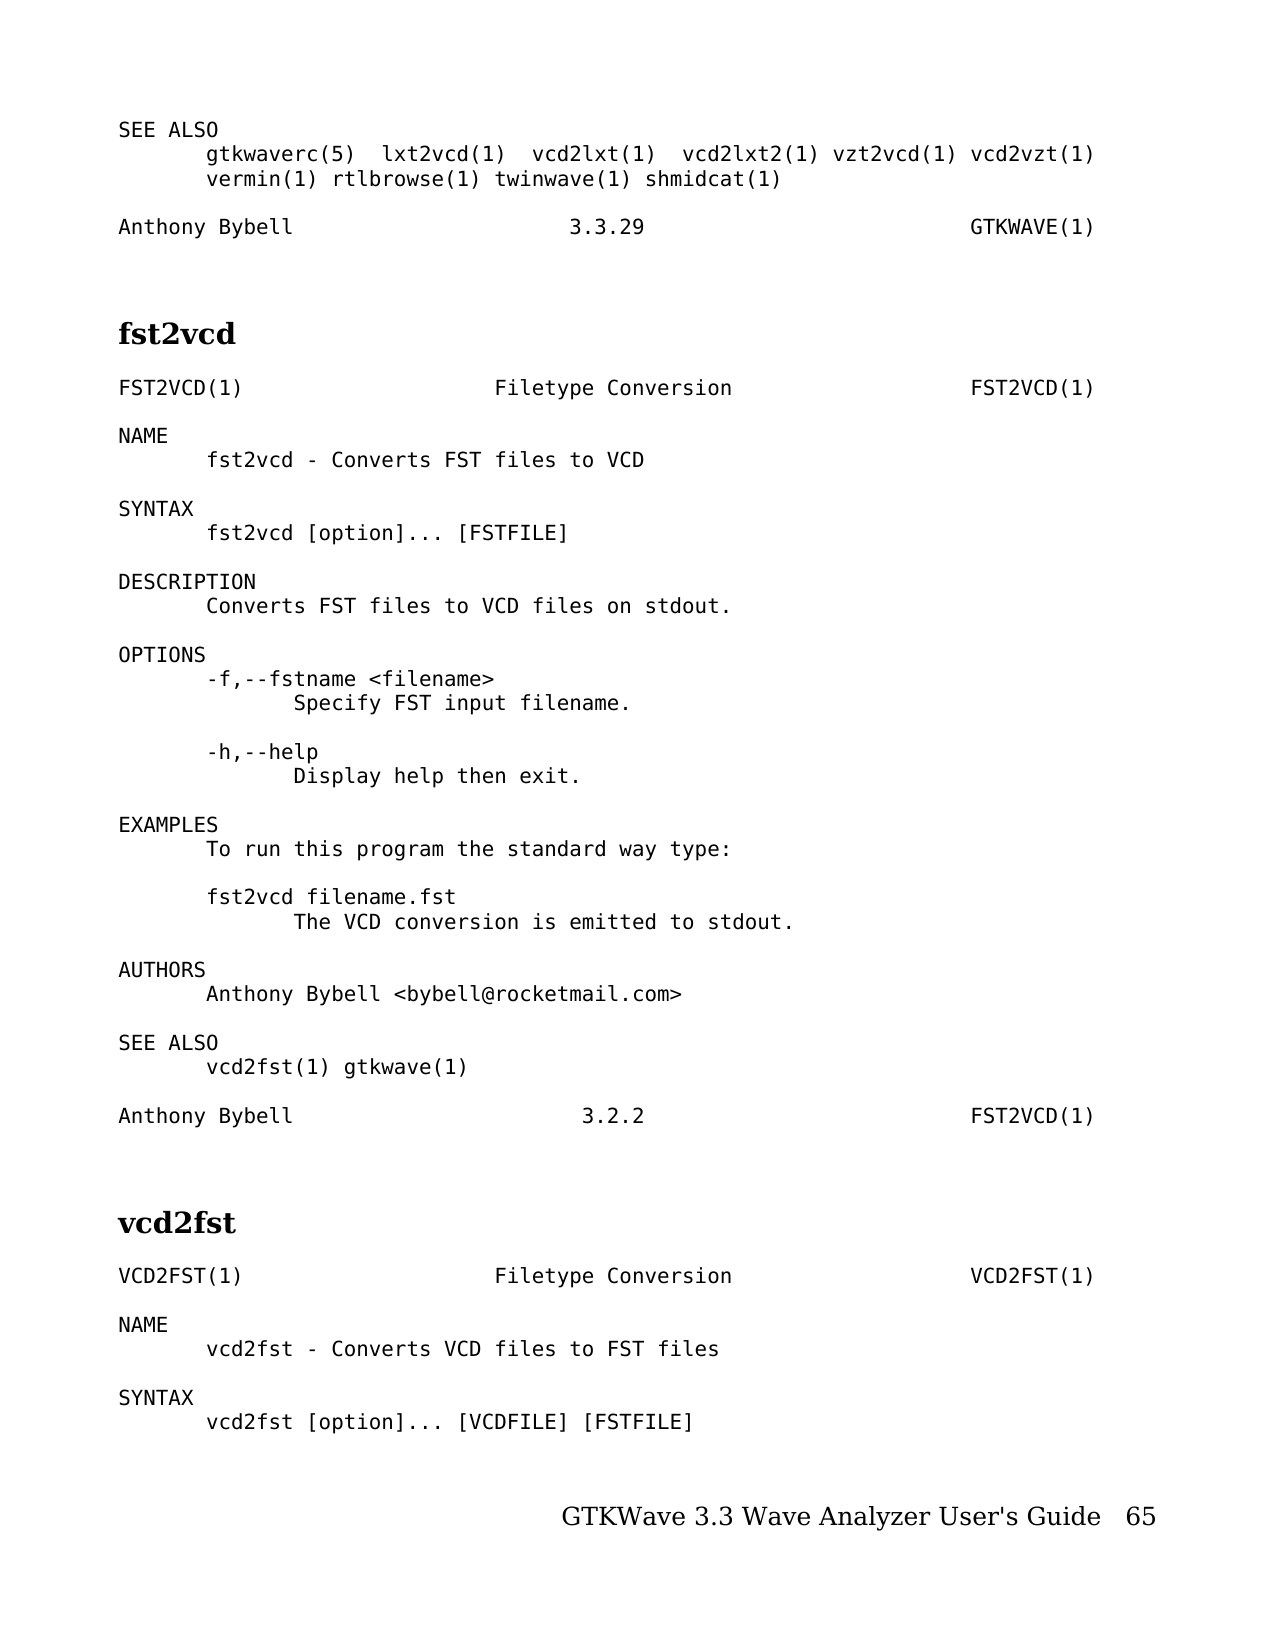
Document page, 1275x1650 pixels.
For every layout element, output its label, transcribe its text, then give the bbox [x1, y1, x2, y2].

text -f,--fstname <filename> [118, 667, 1157, 691]
text vcd2fst [118, 1206, 1157, 1240]
text FST2VCD(1) Filetype Conversion FST2VCD(1) [118, 376, 1157, 400]
text vcd2fst(1) gtkwave(1) [118, 1055, 1157, 1079]
text DESCRIPTION [118, 570, 1157, 594]
text NAME [118, 424, 1157, 448]
text Anthony Bybell 3.2.2 FST2VCD(1) [118, 1104, 1157, 1128]
text NAME [118, 1313, 1157, 1337]
text Anthony Bybell 3.3.29 GTKWAVE(1) [118, 215, 1157, 239]
text OPTIONS [118, 643, 1157, 667]
text SYNTAX [118, 497, 1157, 521]
text fst2vcd [118, 317, 1157, 351]
text The VCD conversion is emitted to stdout. [118, 910, 1157, 934]
text EXAMPLES [118, 813, 1157, 837]
text Anthony Bybell <bybell@rocketmail.com> [118, 982, 1157, 1007]
text SEE ALSO [118, 118, 1157, 142]
text Display help then exit. [118, 764, 1157, 788]
text -h,--help [118, 740, 1157, 764]
text AUTHORS [118, 958, 1157, 982]
text fst2vcd - Converts FST files to VCD [118, 448, 1157, 473]
text fst2vcd [option]... [FSTFILE] [118, 521, 1157, 546]
text vermin(1) rtlbrowse(1) twinwave(1) shmidcat(1) [118, 167, 1157, 191]
text fst2vcd filename.fst [118, 885, 1157, 910]
text Specify FST input filename. [118, 691, 1157, 716]
text gtkwaverc(5) lxt2vcd(1) vcd2lxt(1) vcd2lxt2(1) vzt2vcd(1) vcd2vzt(1) [118, 142, 1157, 167]
text SYNTAX [118, 1386, 1157, 1410]
text vcd2fst - Converts VCD files to FST files [118, 1337, 1157, 1361]
text Converts FST files to VCD files on stdout. [118, 594, 1157, 618]
text SEE ALSO [118, 1031, 1157, 1055]
text vcd2fst [option]... [VCDFILE] [FSTFILE] [118, 1410, 1157, 1434]
text VCD2FST(1) Filetype Conversion VCD2FST(1) [118, 1264, 1157, 1289]
text To run this program the standard way type: [118, 837, 1157, 861]
